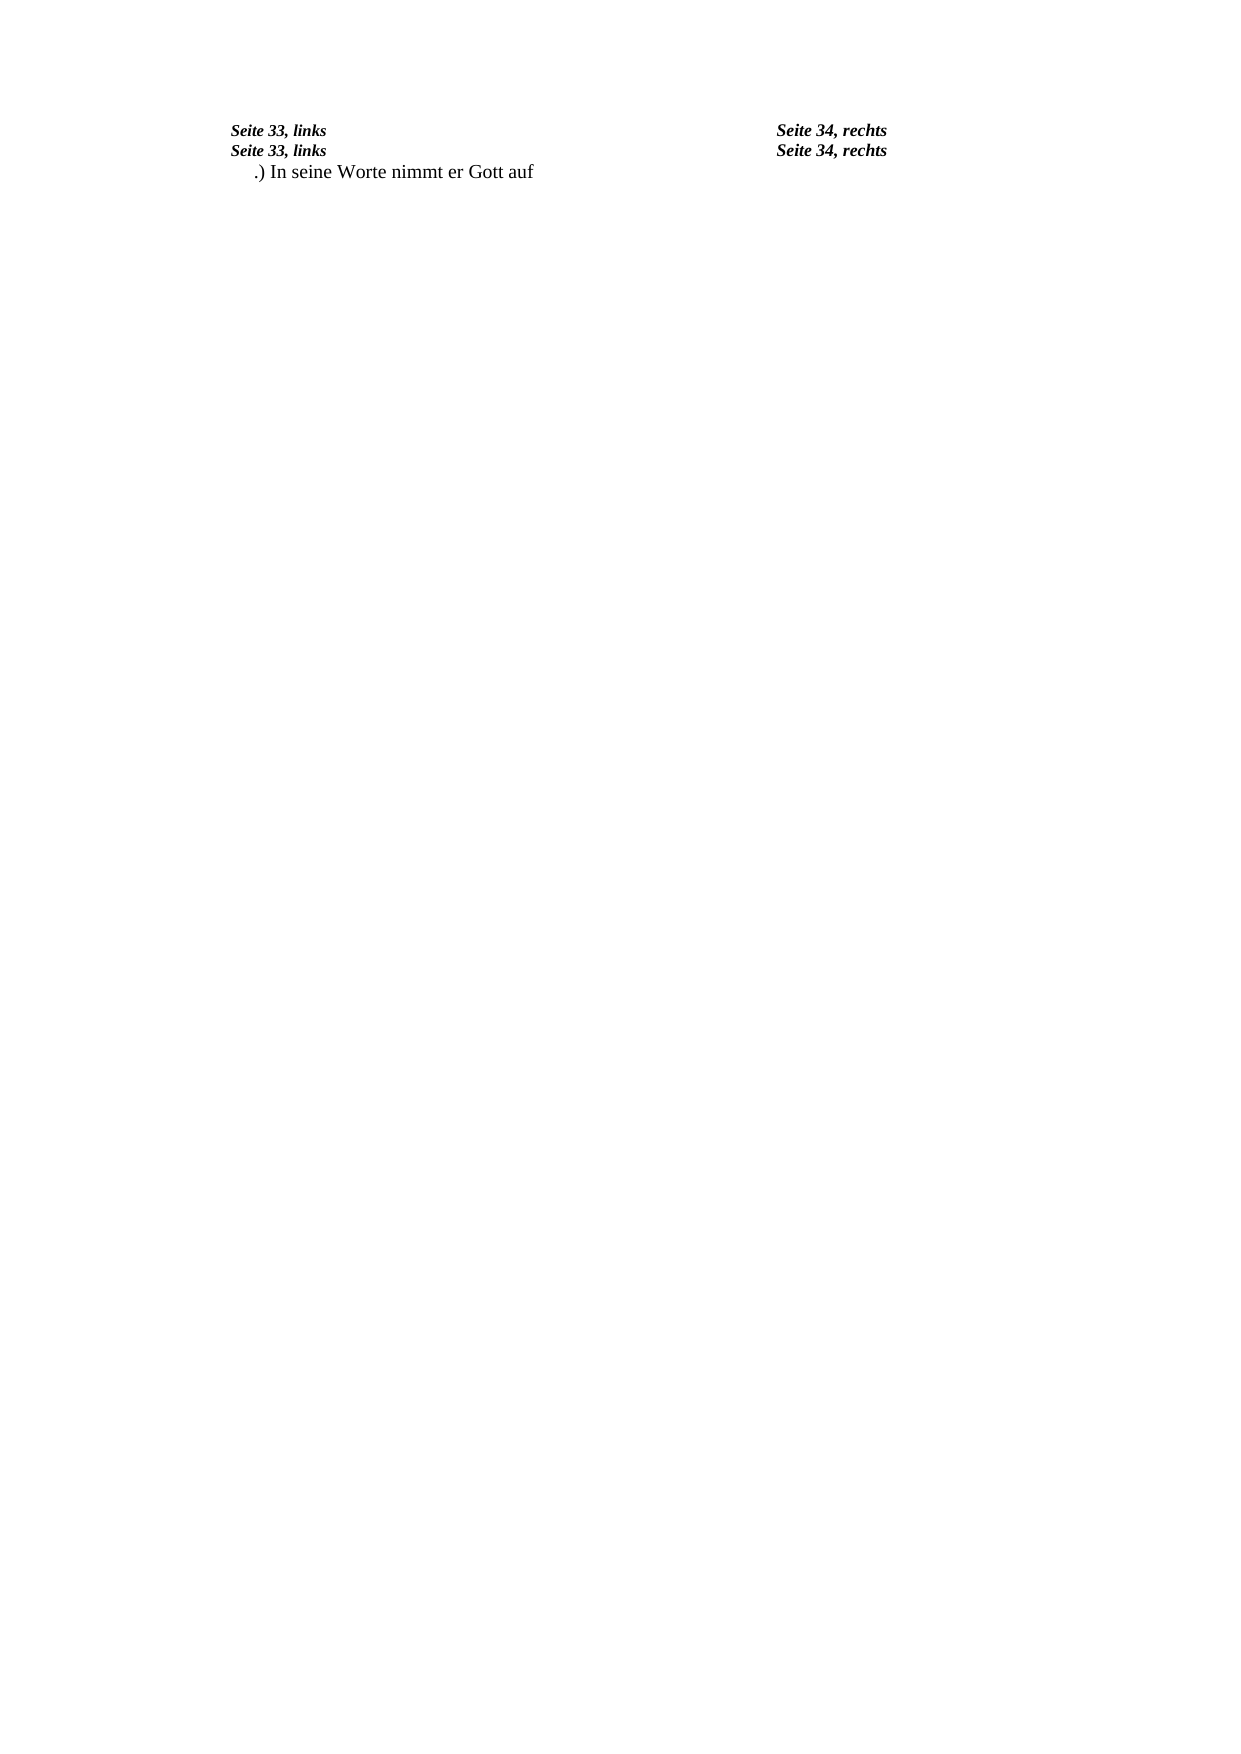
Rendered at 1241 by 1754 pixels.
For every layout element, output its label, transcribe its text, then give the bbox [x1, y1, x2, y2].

text .) In seine Worte nimmt er Gott auf [231, 160, 609, 183]
